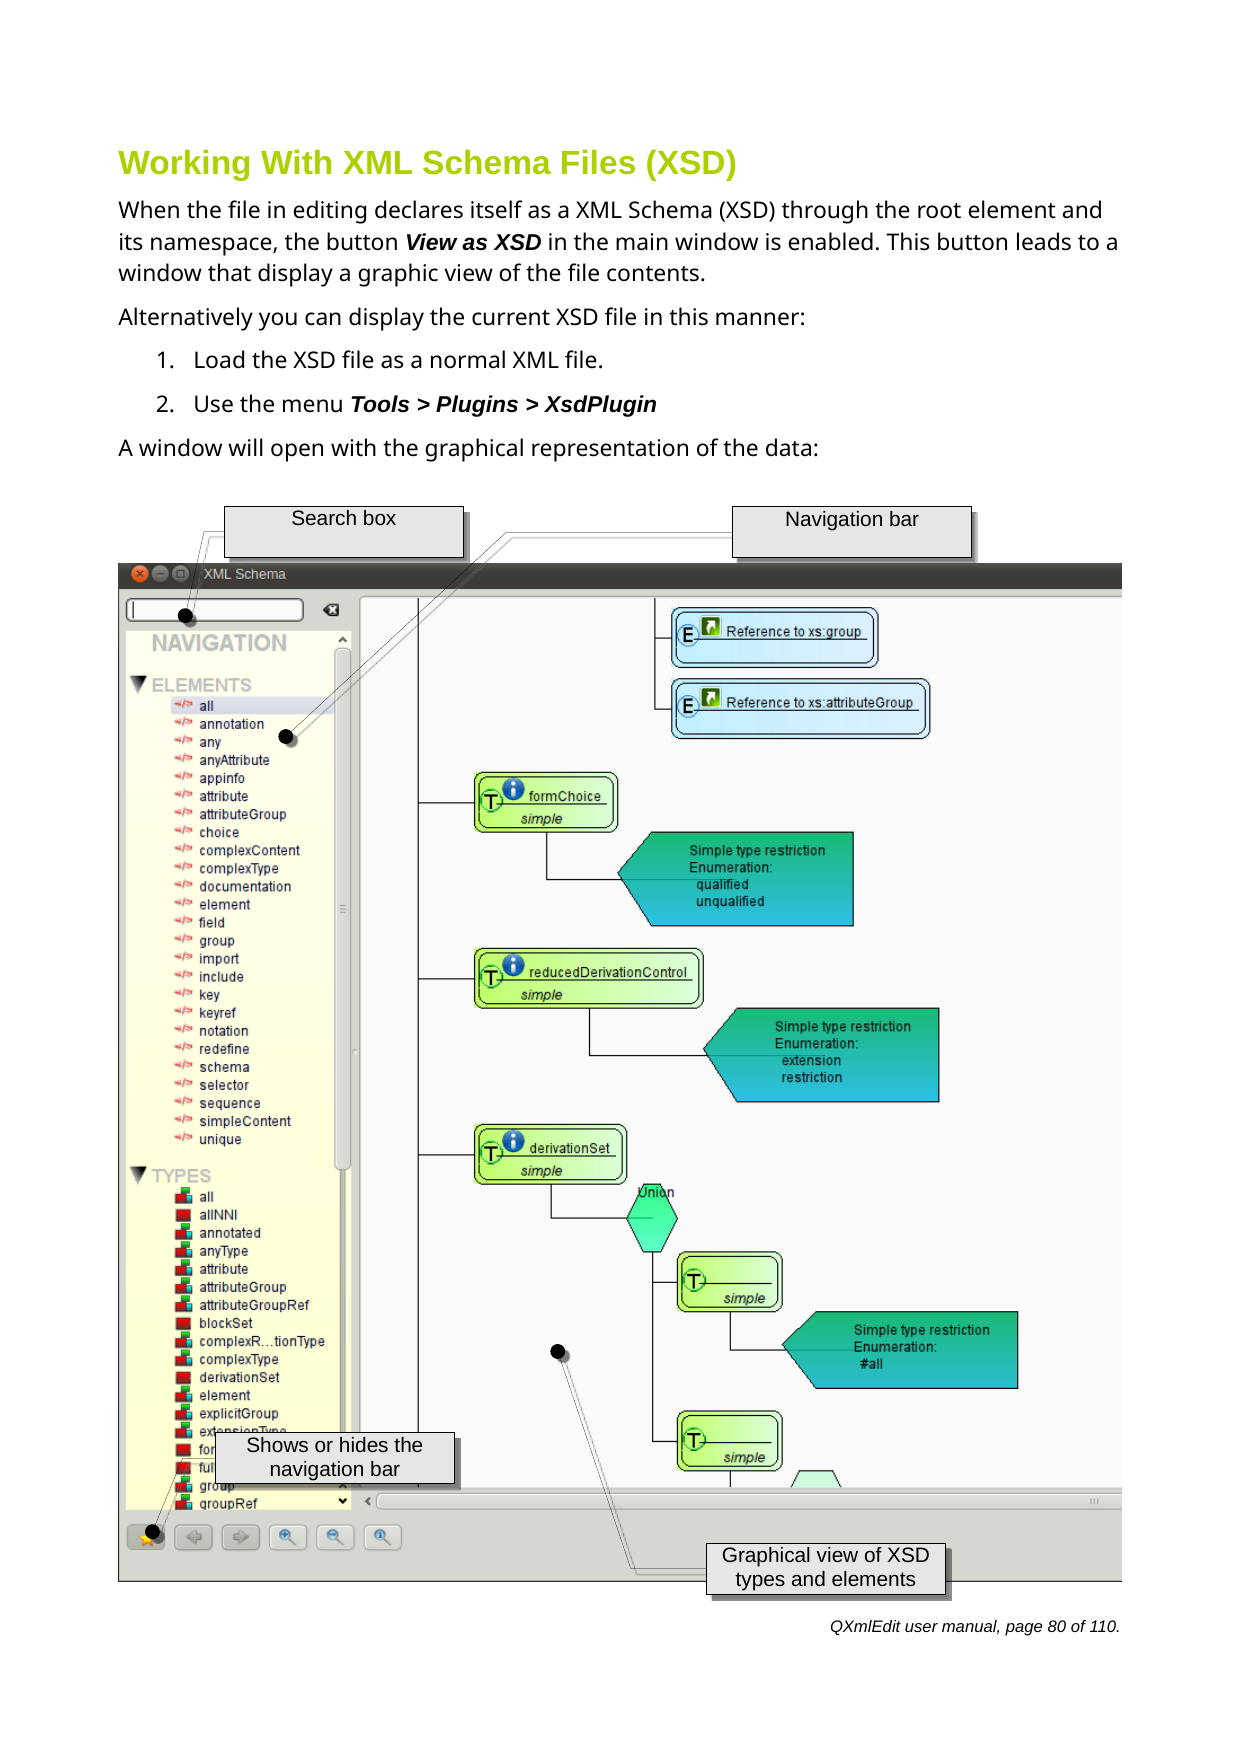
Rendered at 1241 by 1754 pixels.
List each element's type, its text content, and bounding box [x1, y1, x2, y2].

picture [118, 563, 1122, 1582]
subtitle Working With XML Schema Files (XSD) [118, 143, 1122, 182]
text When the file in editing declares itself as a XML Schema (XSD) through the root element and its namespace, the button View as XSD in the main window is enabled. This button leads to a window that display a graphic view of the file contents. [118, 194, 1122, 288]
list Use the menu Tools > Plugins > XsdPlugin [156, 388, 1122, 419]
picture [185, 615, 196, 627]
picture [286, 735, 297, 747]
picture [561, 1351, 569, 1363]
picture [563, 1364, 633, 1568]
picture [188, 563, 203, 611]
picture [637, 1569, 706, 1573]
text A window will open with the graphical representation of the data: [118, 432, 1122, 463]
picture [292, 563, 482, 735]
text Alternatively you can display the current XSD file in this manner: [118, 301, 1122, 332]
list Load the XSD file as a normal XML file. [156, 344, 1122, 376]
